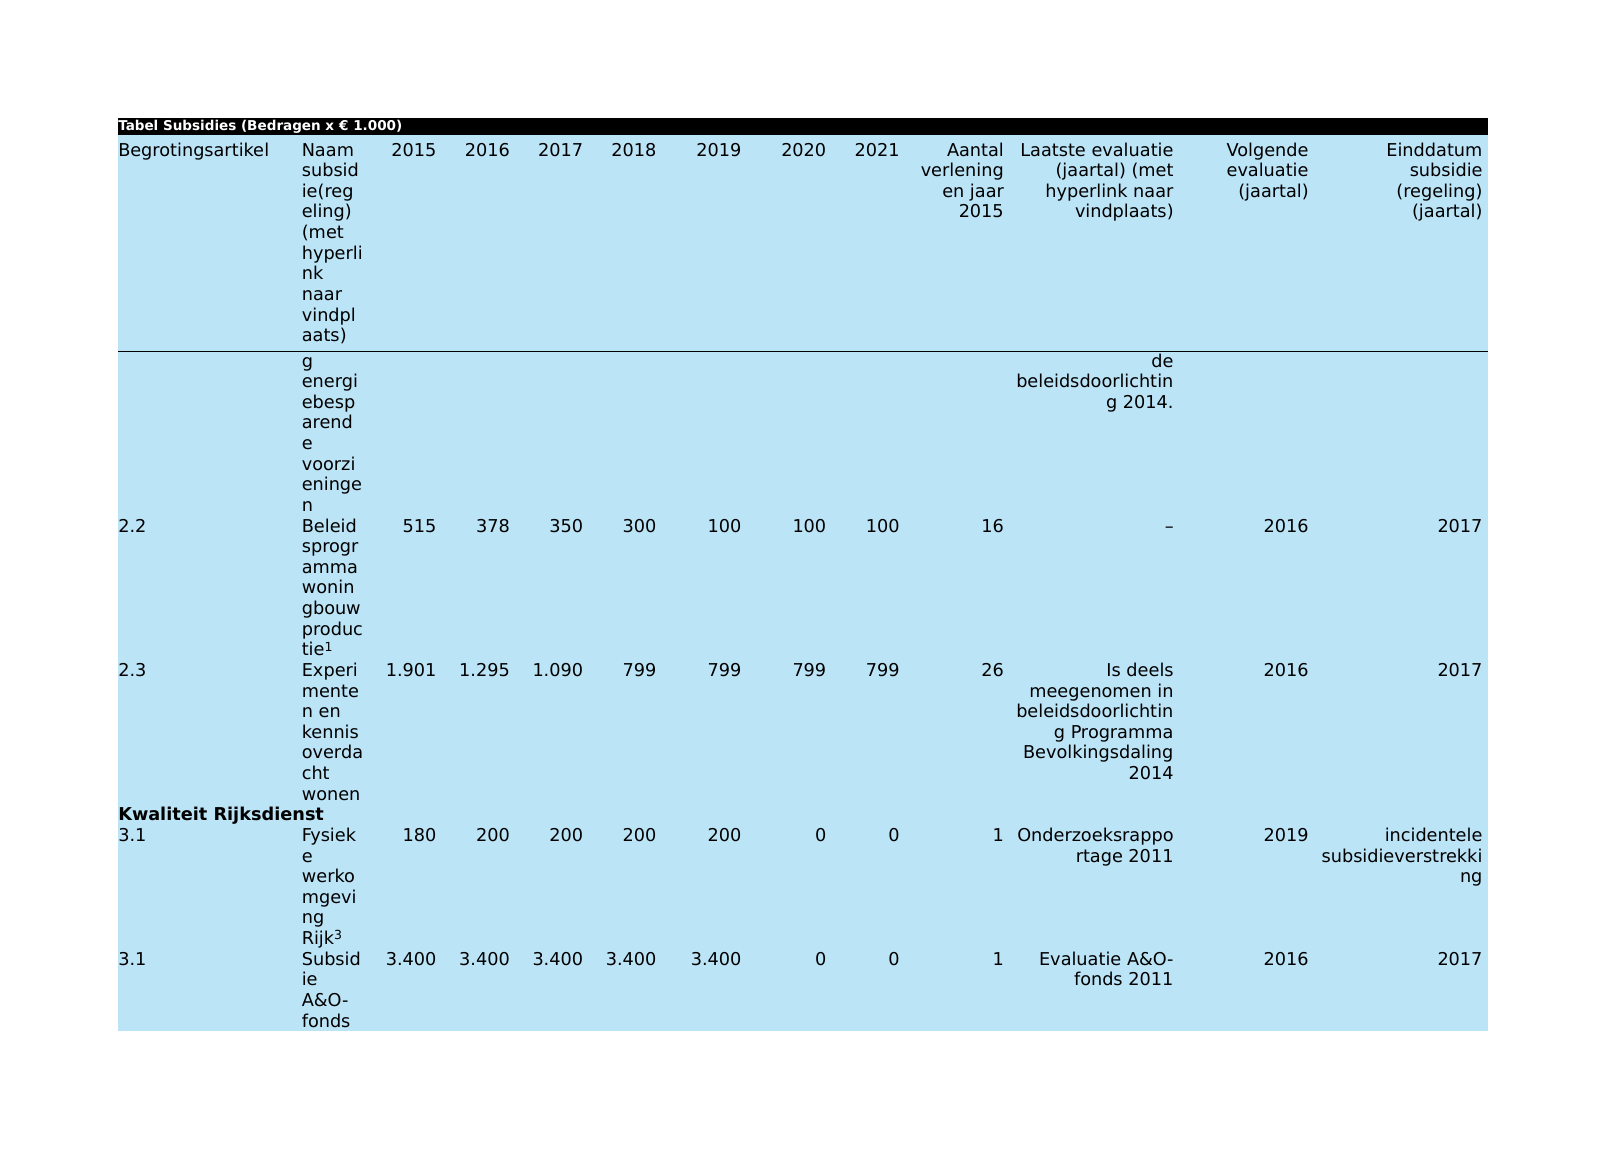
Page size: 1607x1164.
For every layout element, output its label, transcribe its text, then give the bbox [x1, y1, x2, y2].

table_cell 180 [369, 825, 442, 949]
table_cell incidentele subsidieverstrekking [1314, 825, 1488, 949]
table_cell 200 [442, 825, 516, 949]
table_cell Experimenten en kennisoverdacht wonen [296, 660, 369, 804]
table_cell 0 [747, 949, 832, 1031]
table_cell [369, 804, 442, 825]
table_cell [832, 352, 905, 516]
table_cell [442, 352, 516, 516]
table_cell Beleidsprogramma woningbouwproductie1 [296, 516, 369, 660]
table_cell [442, 804, 516, 825]
table_cell 200 [589, 825, 662, 949]
table_cell 2016 [442, 135, 516, 351]
table_cell [589, 352, 662, 516]
table_cell 515 [369, 516, 442, 660]
table_cell [905, 804, 1009, 825]
table_cell [1179, 804, 1314, 825]
table_cell 100 [747, 516, 832, 660]
table_cell 200 [516, 825, 589, 949]
table_cell – [1010, 516, 1179, 660]
table_cell 1.295 [442, 660, 516, 804]
table_cell [662, 352, 747, 516]
table_cell 2019 [662, 135, 747, 351]
table_cell Einddatum subsidie (regeling) (jaartal) [1314, 135, 1488, 351]
table_cell Aantal verleningen jaar 2015 [905, 135, 1009, 351]
table_cell 799 [747, 660, 832, 804]
table_cell [1179, 352, 1314, 516]
table_cell Begrotingsartikel [118, 135, 296, 351]
table_cell 2016 [1179, 660, 1314, 804]
table_cell Evaluatie A&O-fonds 2011 [1010, 949, 1179, 1031]
table_cell [118, 352, 296, 516]
table_cell 1.090 [516, 660, 589, 804]
table_cell 1 [905, 949, 1009, 1031]
table_cell [747, 352, 832, 516]
table_cell 2.3 [118, 660, 296, 804]
table_cell 3.400 [662, 949, 747, 1031]
table_cell 799 [662, 660, 747, 804]
table_cell g energiebesparende voorzieningen [296, 352, 369, 516]
table_cell 2017 [1314, 949, 1488, 1031]
table_cell 0 [747, 825, 832, 949]
table_cell de beleidsdoorlichting 2014. [1010, 352, 1179, 516]
table_cell 300 [589, 516, 662, 660]
table_cell [589, 804, 662, 825]
table_cell Naam subsidie(regeling) (met hyperlink naar vindplaats) [296, 135, 369, 351]
table_cell 2015 [369, 135, 442, 351]
table_cell 2016 [1179, 949, 1314, 1031]
table_cell [1314, 804, 1488, 825]
table_cell 26 [905, 660, 1009, 804]
table_cell 799 [589, 660, 662, 804]
table_cell 3.400 [589, 949, 662, 1031]
table_cell 378 [442, 516, 516, 660]
table_cell 3.400 [369, 949, 442, 1031]
table_cell 2020 [747, 135, 832, 351]
table_cell [905, 352, 1009, 516]
table_cell [1010, 804, 1179, 825]
table_cell [369, 352, 442, 516]
table_cell 0 [832, 825, 905, 949]
table_cell Onderzoeksrapportage 2011 [1010, 825, 1179, 949]
table_cell 2021 [832, 135, 905, 351]
table_cell [516, 352, 589, 516]
table_cell Is deels meegenomen in beleidsdoorlichting Programma Bevolkingsdaling 2014 [1010, 660, 1179, 804]
table_header Tabel Subsidies (Bedragen x € 1.000) [118, 118, 1488, 134]
table_cell [1314, 352, 1488, 516]
table_cell Kwaliteit Rijksdienst [118, 804, 369, 825]
table_cell Fysieke werkomgeving Rijk3 [296, 825, 369, 949]
table_cell 100 [662, 516, 747, 660]
table_cell 1 [905, 825, 1009, 949]
table_cell [516, 804, 589, 825]
table_cell 2019 [1179, 825, 1314, 949]
table_cell 0 [832, 949, 905, 1031]
table_cell 3.1 [118, 825, 296, 949]
table_cell 3.400 [516, 949, 589, 1031]
table_cell 2017 [1314, 516, 1488, 660]
table_cell 1.901 [369, 660, 442, 804]
table_cell 2016 [1179, 516, 1314, 660]
table_cell 350 [516, 516, 589, 660]
table_cell 3.400 [442, 949, 516, 1031]
table_cell 100 [832, 516, 905, 660]
table_cell 2.2 [118, 516, 296, 660]
table_cell 2017 [516, 135, 589, 351]
table_cell [747, 804, 832, 825]
table_cell [832, 804, 905, 825]
table_cell 200 [662, 825, 747, 949]
table_cell 3.1 [118, 949, 296, 1031]
table_cell 2017 [1314, 660, 1488, 804]
table_cell Subsidie A&O-fonds [296, 949, 369, 1031]
table_cell Volgende evaluatie (jaartal) [1179, 135, 1314, 351]
table_cell [662, 804, 747, 825]
table_cell Laatste evaluatie (jaartal) (met hyperlink naar vindplaats) [1010, 135, 1179, 351]
table_cell 2018 [589, 135, 662, 351]
table_cell 799 [832, 660, 905, 804]
table_cell 16 [905, 516, 1009, 660]
